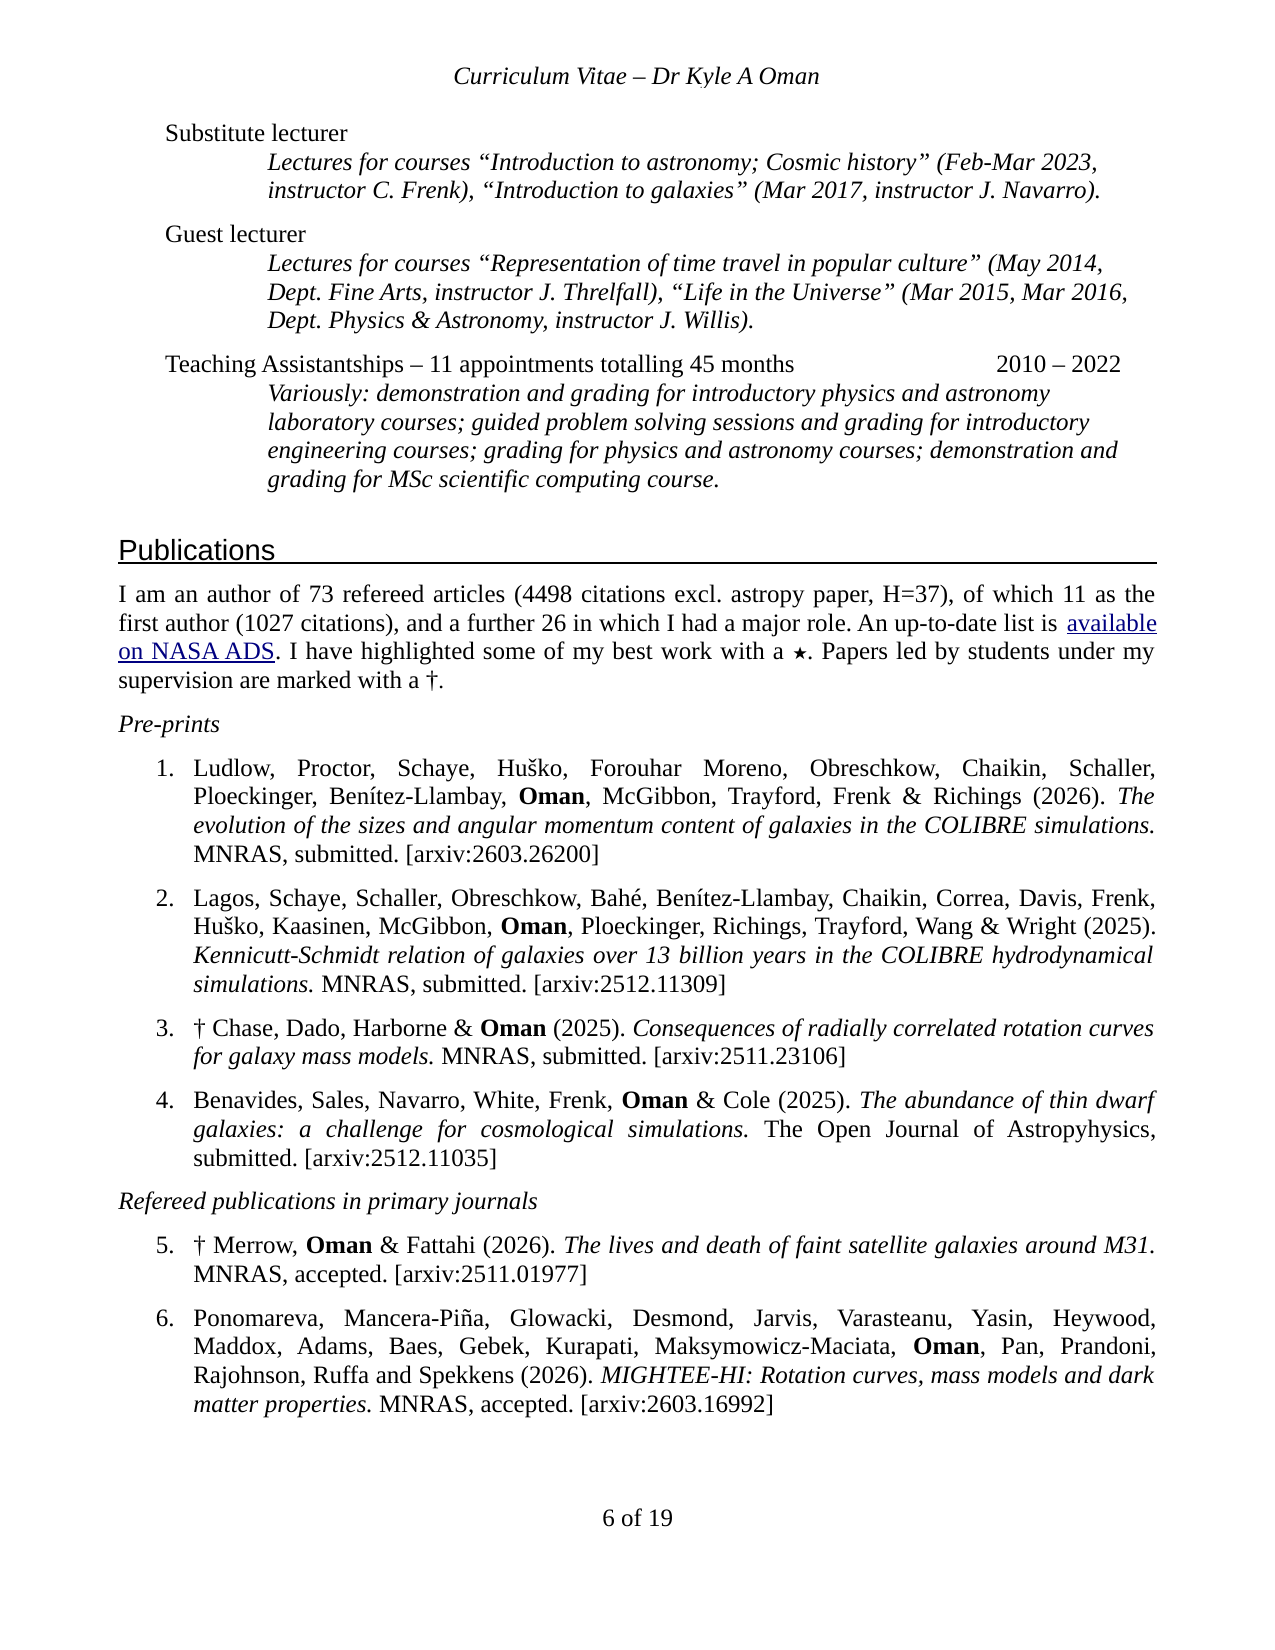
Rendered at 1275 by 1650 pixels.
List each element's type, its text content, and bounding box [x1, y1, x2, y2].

list † Chase, Dado, Harborne & Oman (2025). Consequences of radially correlated rotation curves for galaxy mass models. MNRAS, submitted. [arxiv:2511.23106] [156, 1013, 1157, 1070]
list Benavides, Sales, Navarro, White, Frenk, Oman & Cole (2025). The abundance of thin dwarf galaxies: a challenge for cosmological simulations. The Open Journal of Astropyhysics, submitted. [arxiv:2512.11035] [156, 1085, 1157, 1171]
text Pre-prints [118, 709, 1157, 738]
text Substitute lecturer Lectures for courses “Introduction to astronomy; Cosmic history” (Feb-Mar 2023, instructor C. Frenk), “Introduction to galaxies” (Mar 2017, instructor J. Navarro). [118, 118, 1157, 204]
text Refereed publications in primary journals [118, 1186, 1157, 1215]
list Ponomareva, Mancera-Piña, Glowacki, Desmond, Jarvis, Varasteanu, Yasin, Heywood, Maddox, Adams, Baes, Gebek, Kurapati, Maksymowicz-Maciata, Oman, Pan, Prandoni, Rajohnson, Ruffa and Spekkens (2026). MIGHTEE-HI: Rotation curves, mass models and dark matter properties. MNRAS, accepted. [arxiv:2603.16992] [156, 1303, 1157, 1418]
list † Merrow, Oman & Fattahi (2026). The lives and death of faint satellite galaxies around M31. MNRAS, accepted. [arxiv:2511.01977] [156, 1230, 1157, 1288]
text I am an author of 73 refereed articles (4498 citations excl. astropy paper, H=37), of which 11 as the first author (1027 citations), and a further 26 in which I had a major role. An up-to-date list is available on NASA ADS. I have highlighted some of my best work with a ★. Papers led by students under my supervision are marked with a †. [118, 579, 1157, 694]
list Ludlow, Proctor, Schaye, Huško, Forouhar Moreno, Obreschkow, Chaikin, Schaller, Ploeckinger, Benítez-Llambay, Oman, McGibbon, Trayford, Frenk & Richings (2026). The evolution of the sizes and angular momentum content of galaxies in the COLIBRE simulations. MNRAS, submitted. [arxiv:2603.26200] [156, 753, 1157, 868]
list Lagos, Schaye, Schaller, Obreschkow, Bahé, Benítez-Llambay, Chaikin, Correa, Davis, Frenk, Huško, Kaasinen, McGibbon, Oman, Ploeckinger, Richings, Trayford, Wang & Wright (2025). Kennicutt-Schmidt relation of galaxies over 13 billion years in the COLIBRE hydrodynamical simulations. MNRAS, submitted. [arxiv:2512.11309] [156, 883, 1157, 998]
text Guest lecturer Lectures for courses “Representation of time travel in popular culture” (May 2014, Dept. Fine Arts, instructor J. Threlfall), “Life in the Universe” (Mar 2015, Mar 2016, Dept. Physics & Astronomy, instructor J. Willis). [118, 219, 1157, 334]
subtitle Publications [118, 533, 1157, 562]
text Teaching Assistantships – 11 appointments totalling 45 months 2010 – 2022 Variously: demonstration and grading for introductory physics and astronomy laboratory courses; guided problem solving sessions and grading for introductory engineering courses; grading for physics and astronomy courses; demonstration and grading for MSc scientific computing course. [118, 349, 1157, 493]
